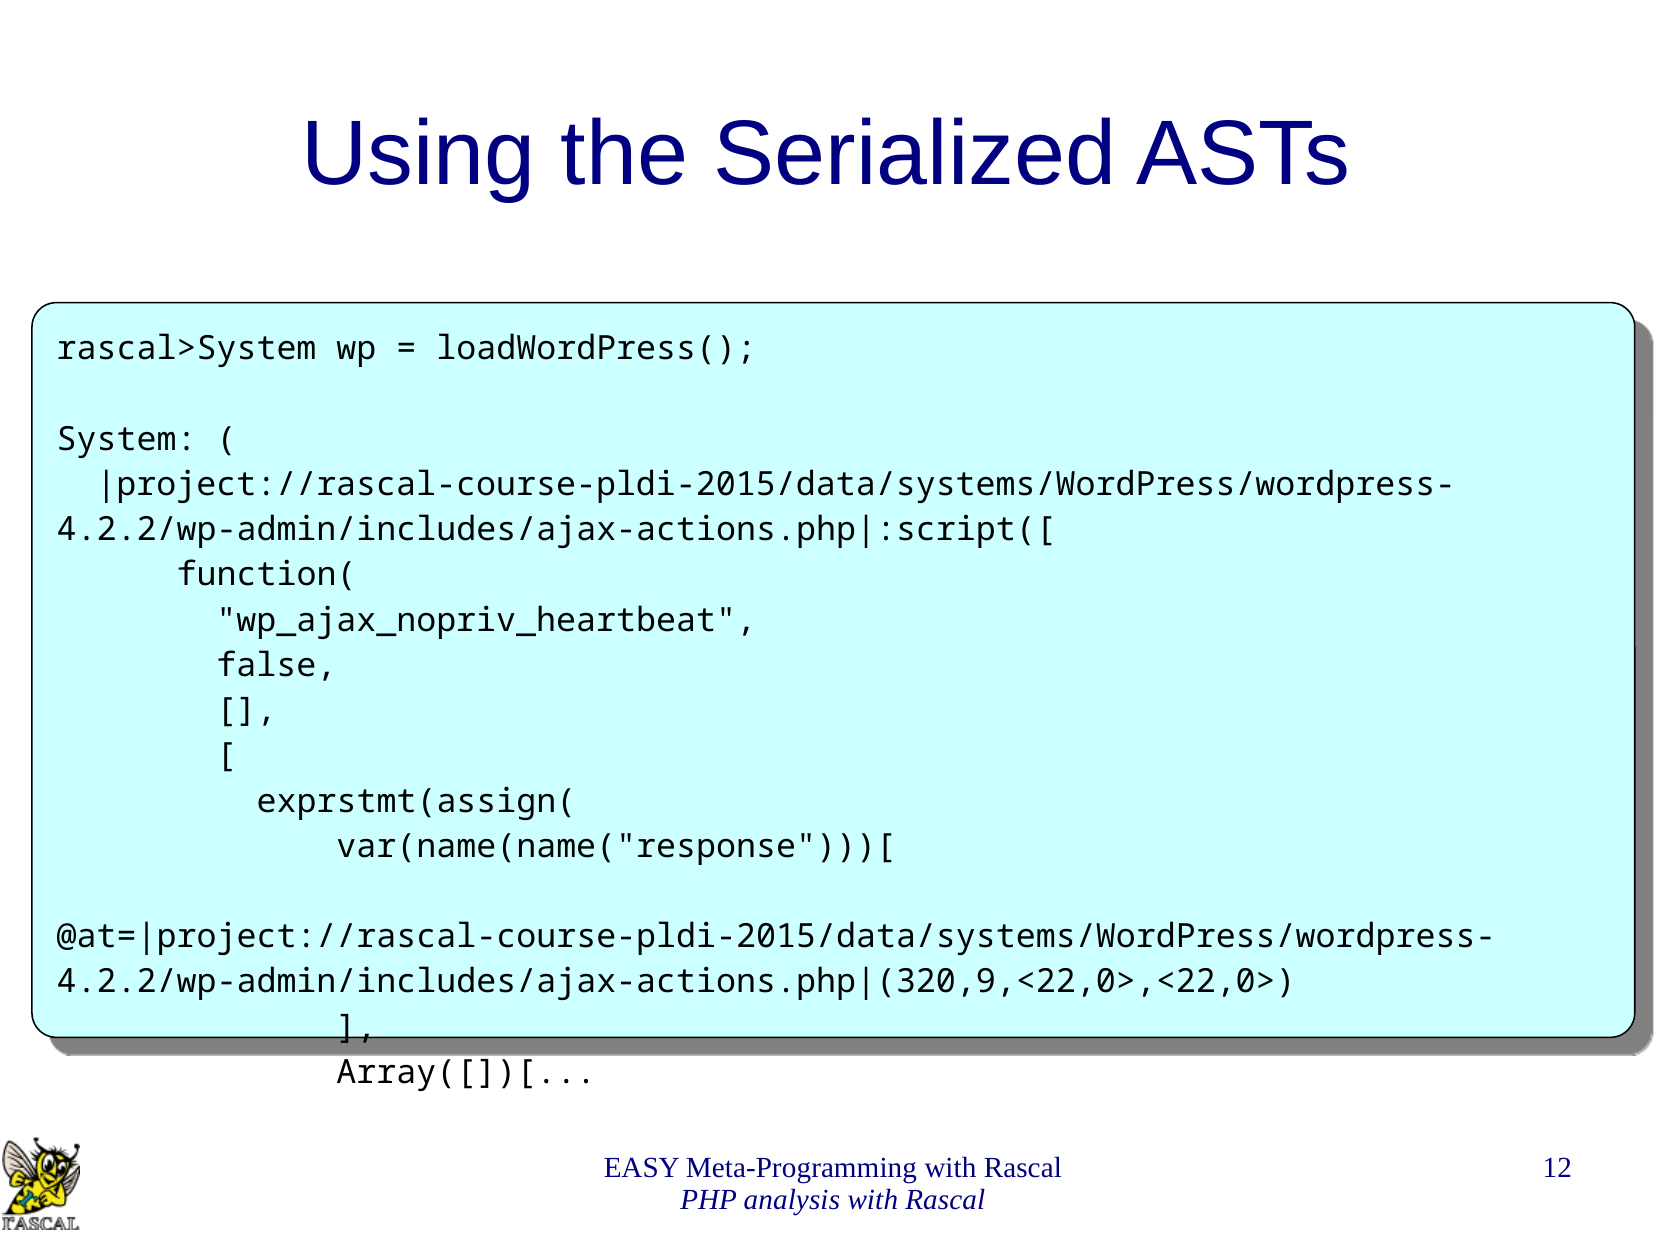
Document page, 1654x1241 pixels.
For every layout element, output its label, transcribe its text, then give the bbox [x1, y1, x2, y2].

picture [1, 1137, 80, 1230]
text_box rascal>System wp = loadWordPress(); System: ( |project://rascal-course-pldi-2015/data/systems/WordPress/wordpress-4.2.2/wp-admin/includes/ajax-actions.php|:script([ function( "wp_ajax_nopriv_heartbeat", false, [], [ exprstmt(assign( var(name(name("response")))[ @at=|project://rascal-course-pldi-2015/data/systems/WordPress/wordpress-4.2.2/wp-admin/includes/ajax-actions.php|(320,9,<22,0>,<22,0>) ], Array([])[... [41, 316, 1591, 1038]
title Using the Serialized ASTs [82, 49, 1571, 257]
text_box [31, 302, 1635, 1038]
